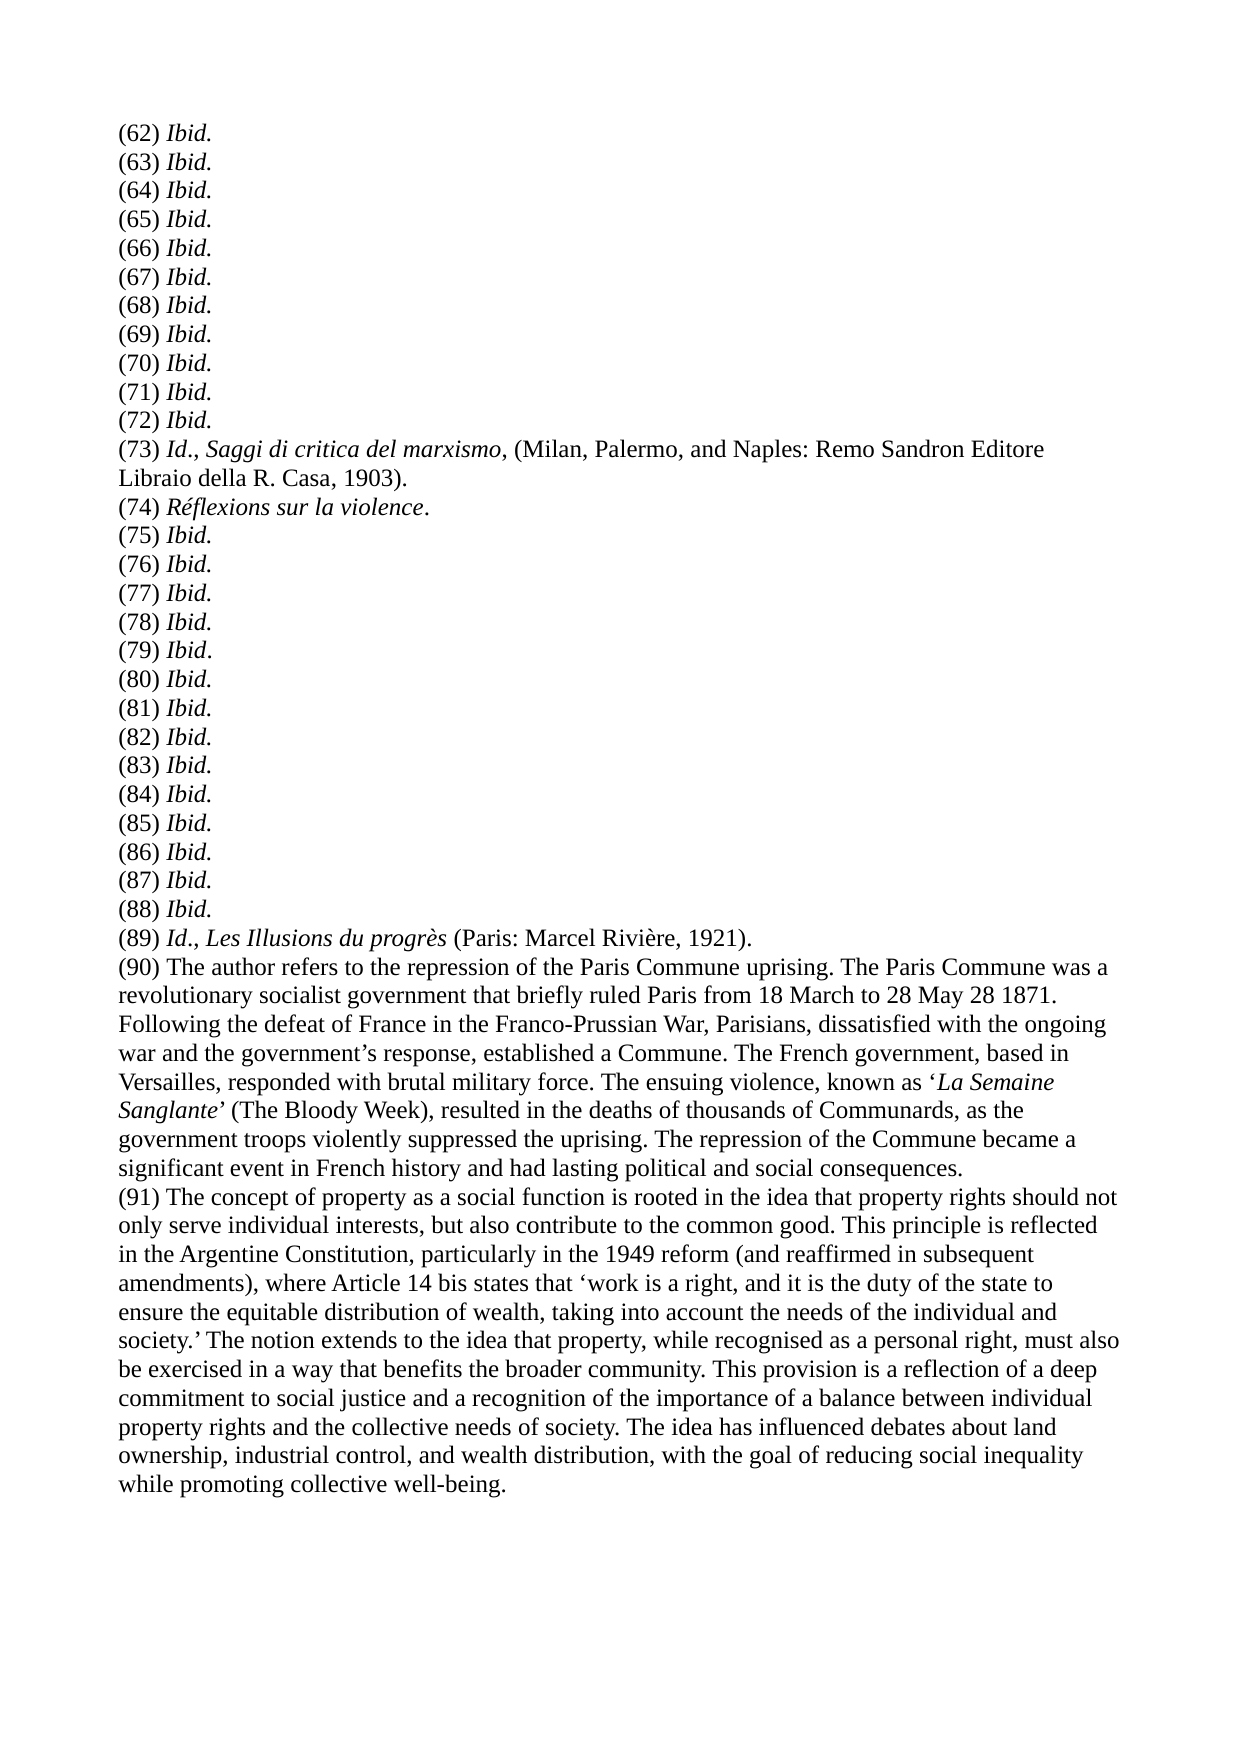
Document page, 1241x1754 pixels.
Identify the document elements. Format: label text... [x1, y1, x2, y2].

text (77) Ibid. [118, 578, 1122, 607]
text (75) Ibid. [118, 521, 1122, 549]
text (62) Ibid. [118, 118, 1122, 147]
text (76) Ibid. [118, 549, 1122, 578]
text (89) Id., Les Illusions du progrès (Paris: Marcel Rivière, 1921). [118, 923, 1122, 952]
text (71) Ibid. [118, 377, 1122, 406]
text (85) Ibid. [118, 808, 1122, 837]
text (83) Ibid. [118, 751, 1122, 779]
text (78) Ibid. [118, 607, 1122, 636]
text (86) Ibid. [118, 837, 1122, 866]
text (81) Ibid. [118, 693, 1122, 722]
text (66) Ibid. [118, 233, 1122, 262]
text (90) The author refers to the repression of the Paris Commune uprising. The Paris Commune was a revolutionary socialist government that briefly ruled Paris from 18 March to 28 May 28 1871. Following the defeat of France in the Franco-Prussian War, Parisians, dissatisfied with the ongoing war and the government’s response, established a Commune. The French government, based in Versailles, responded with brutal military force. The ensuing violence, known as ‘La Semaine Sanglante’ (The Bloody Week), resulted in the deaths of thousands of Communards, as the government troops violently suppressed the uprising. The repression of the Commune became a significant event in French history and had lasting political and social consequences. [118, 952, 1122, 1182]
text (87) Ibid. [118, 866, 1122, 894]
text (79) Ibid. [118, 636, 1122, 664]
text (73) Id., Saggi di critica del marxismo, (Milan, Palermo, and Naples: Remo Sandron Editore Libraio della R. Casa, 1903). [118, 434, 1122, 492]
text (80) Ibid. [118, 664, 1122, 693]
text (74) Réflexions sur la violence. [118, 492, 1122, 521]
text (68) Ibid. [118, 291, 1122, 319]
text (91) The concept of property as a social function is rooted in the idea that property rights should not only serve individual interests, but also contribute to the common good. This principle is reflected in the Argentine Constitution, particularly in the 1949 reform (and reaffirmed in subsequent amendments), where Article 14 bis states that ‘work is a right, and it is the duty of the state to ensure the equitable distribution of wealth, taking into account the needs of the individual and society.’ The notion extends to the idea that property, while recognised as a personal right, must also be exercised in a way that benefits the broader community. This provision is a reflection of a deep commitment to social justice and a recognition of the importance of a balance between individual property rights and the collective needs of society. The idea has influenced debates about land ownership, industrial control, and wealth distribution, with the goal of reducing social inequality while promoting collective well-being. [118, 1182, 1122, 1498]
text (82) Ibid. [118, 722, 1122, 751]
text (63) Ibid. [118, 147, 1122, 176]
text (70) Ibid. [118, 348, 1122, 377]
text (64) Ibid. [118, 176, 1122, 204]
text (88) Ibid. [118, 894, 1122, 923]
text (67) Ibid. [118, 262, 1122, 291]
text (69) Ibid. [118, 319, 1122, 348]
text (65) Ibid. [118, 204, 1122, 233]
text (72) Ibid. [118, 406, 1122, 434]
text (84) Ibid. [118, 779, 1122, 808]
